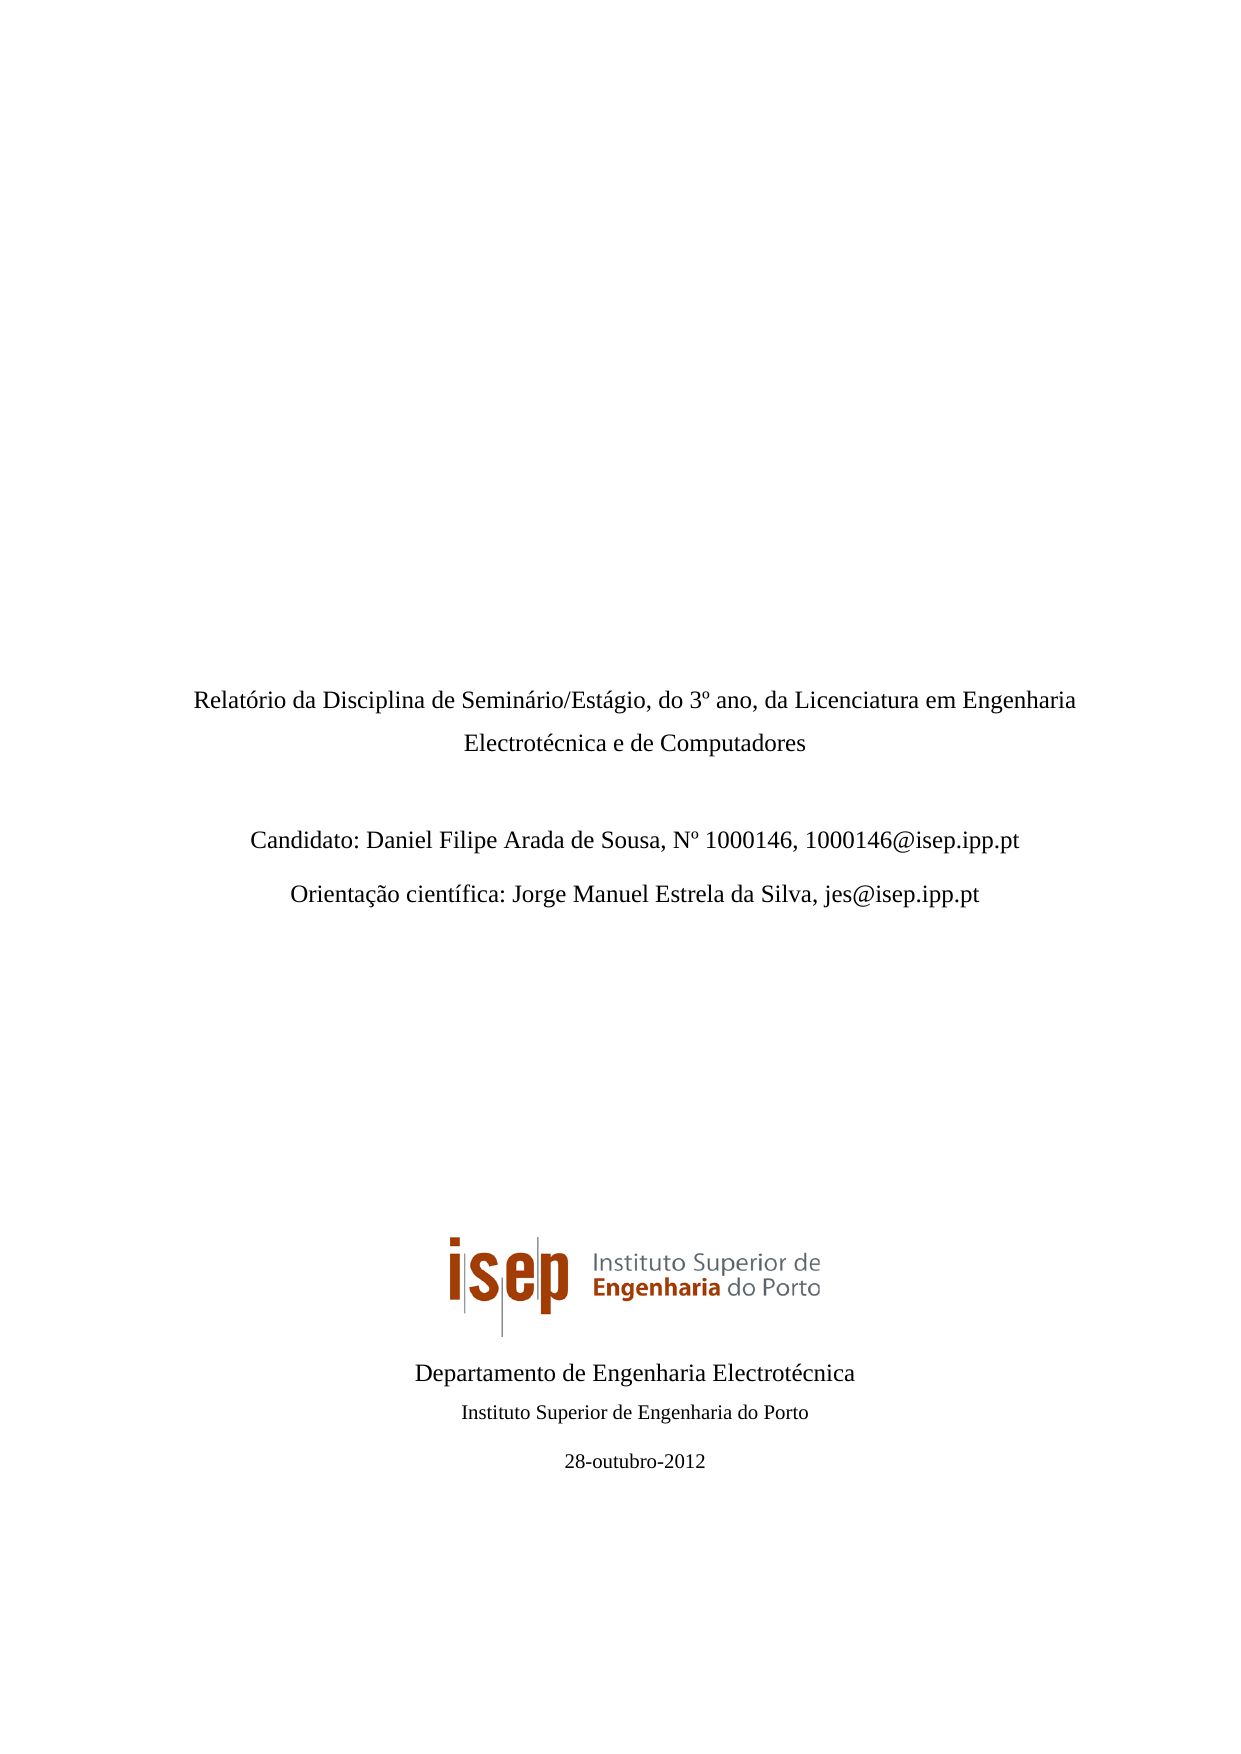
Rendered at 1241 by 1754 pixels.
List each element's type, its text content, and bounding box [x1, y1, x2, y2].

title Departamento de Engenharia Electrotécnica [177, 1358, 1092, 1387]
title Instituto Superior de Engenharia do Porto [177, 1400, 1092, 1424]
text Relatório da Disciplina de Seminário/Estágio, do 3º ano, da Licenciatura em Engenharia Electrotécnica e de Computadores [177, 685, 1092, 757]
text Candidato: Daniel Filipe Arada de Sousa, Nº 1000146, 1000146@isep.ipp.pt [177, 826, 1092, 854]
title 28-outubro-2012 [177, 1449, 1092, 1473]
text Orientação científica: Jorge Manuel Estrela da Silva, jes@isep.ipp.pt [177, 879, 1092, 908]
picture [450, 1237, 820, 1337]
